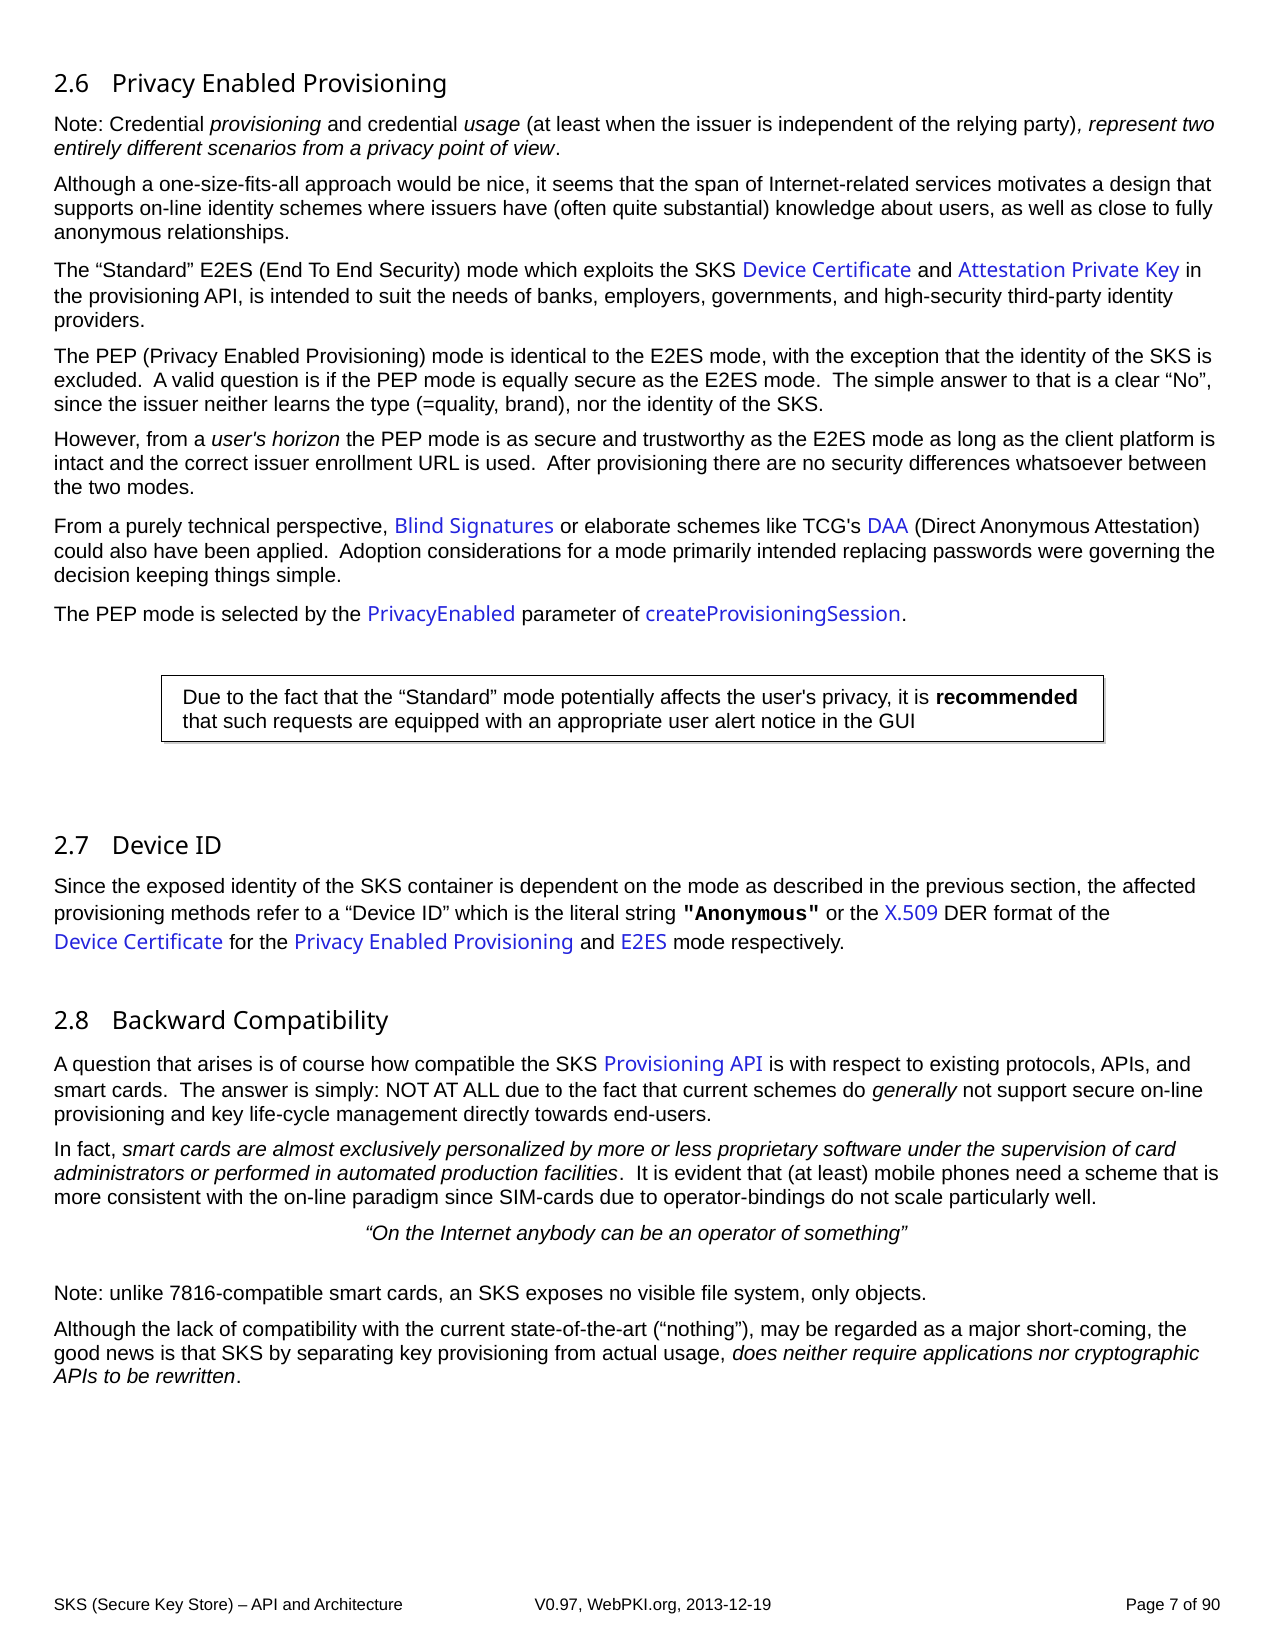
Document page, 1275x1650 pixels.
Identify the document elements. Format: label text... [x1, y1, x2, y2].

text Although a one-size-fits-all approach would be nice, it seems that the span of Internet-related services motivates a design that supports on-line identity schemes where issuers have (often quite substantial) knowledge about users, as well as close to fully anonymous relationships. [54, 172, 1221, 244]
text However, from a user's horizon the PEP mode is as secure and trustworthy as the E2ES mode as long as the client platform is intact and the correct issuer enrollment URL is used. After provisioning there are no security differences whatsoever between the two modes. [54, 427, 1221, 499]
text The PEP (Privacy Enabled Provisioning) mode is identical to the E2ES mode, with the exception that the identity of the SKS is excluded. A valid question is if the PEP mode is equally secure as the E2ES mode. The simple answer to that is a clear “No”, since the issuer neither learns the type (=quality, brand), nor the identity of the SKS. [54, 344, 1221, 416]
text Note: unlike 7816-compatible smart cards, an SKS exposes no visible file system, only objects. [54, 1281, 1221, 1304]
text From a purely technical perspective, Blind Signatures or elaborate schemes like TCG's DAA (Direct Anonymous Attestation) could also have been applied. Adoption considerations for a mode primarily intended replacing passwords were governing the decision keeping things simple. [54, 511, 1221, 587]
table_header Due to the fact that the “Standard” mode potentially affects the user's privacy, it is recommended that such requests are equipped with an appropriate user alert notice in the GUI [162, 676, 1103, 741]
subtitle Device ID [54, 828, 1221, 862]
text In fact, smart cards are almost exclusively personalized by more or less proprietary software under the supervision of card administrators or performed in automated production facilities. It is evident that (at least) mobile phones need a scheme that is more consistent with the on-line paradigm since SIM-cards due to operator-bindings do not scale particularly well. [54, 1137, 1221, 1209]
subtitle Privacy Enabled Provisioning [54, 66, 1221, 100]
text “On the Internet anybody can be an operator of something” [54, 1221, 1221, 1269]
text The PEP mode is selected by the PrivacyEnabled parameter of createProvisioningSession. [54, 599, 1221, 627]
text The “Standard” E2ES (End To End Security) mode which exploits the SKS Device Certificate and Attestation Private Key in the provisioning API, is intended to suit the needs of banks, employers, governments, and high-security third-party identity providers. [54, 256, 1221, 332]
text Since the exposed identity of the SKS container is dependent on the mode as described in the previous section, the affected provisioning methods refer to a “Device ID” which is the literal string "Anonymous" or the X.509 DER format of the Device Certificate for the Privacy Enabled Provisioning and E2ES mode respectively. [54, 874, 1221, 955]
text Although the lack of compatibility with the current state-of-the-art (“nothing”), may be regarded as a major short-coming, the good news is that SKS by separating key provisioning from actual usage, does neither require applications nor cryptographic APIs to be rewritten. [54, 1316, 1221, 1388]
text Note: Credential provisioning and credential usage (at least when the issuer is independent of the relying party), represent two entirely different scenarios from a privacy point of view. [54, 112, 1221, 160]
text A question that arises is of course how compatible the SKS Provisioning API is with respect to existing protocols, APIs, and smart cards. The answer is simply: NOT AT ALL due to the fact that current schemes do generally not support secure on-line provisioning and key life-cycle management directly towards end-users. [54, 1049, 1221, 1126]
subtitle Backward Compatibility [54, 1003, 1221, 1037]
